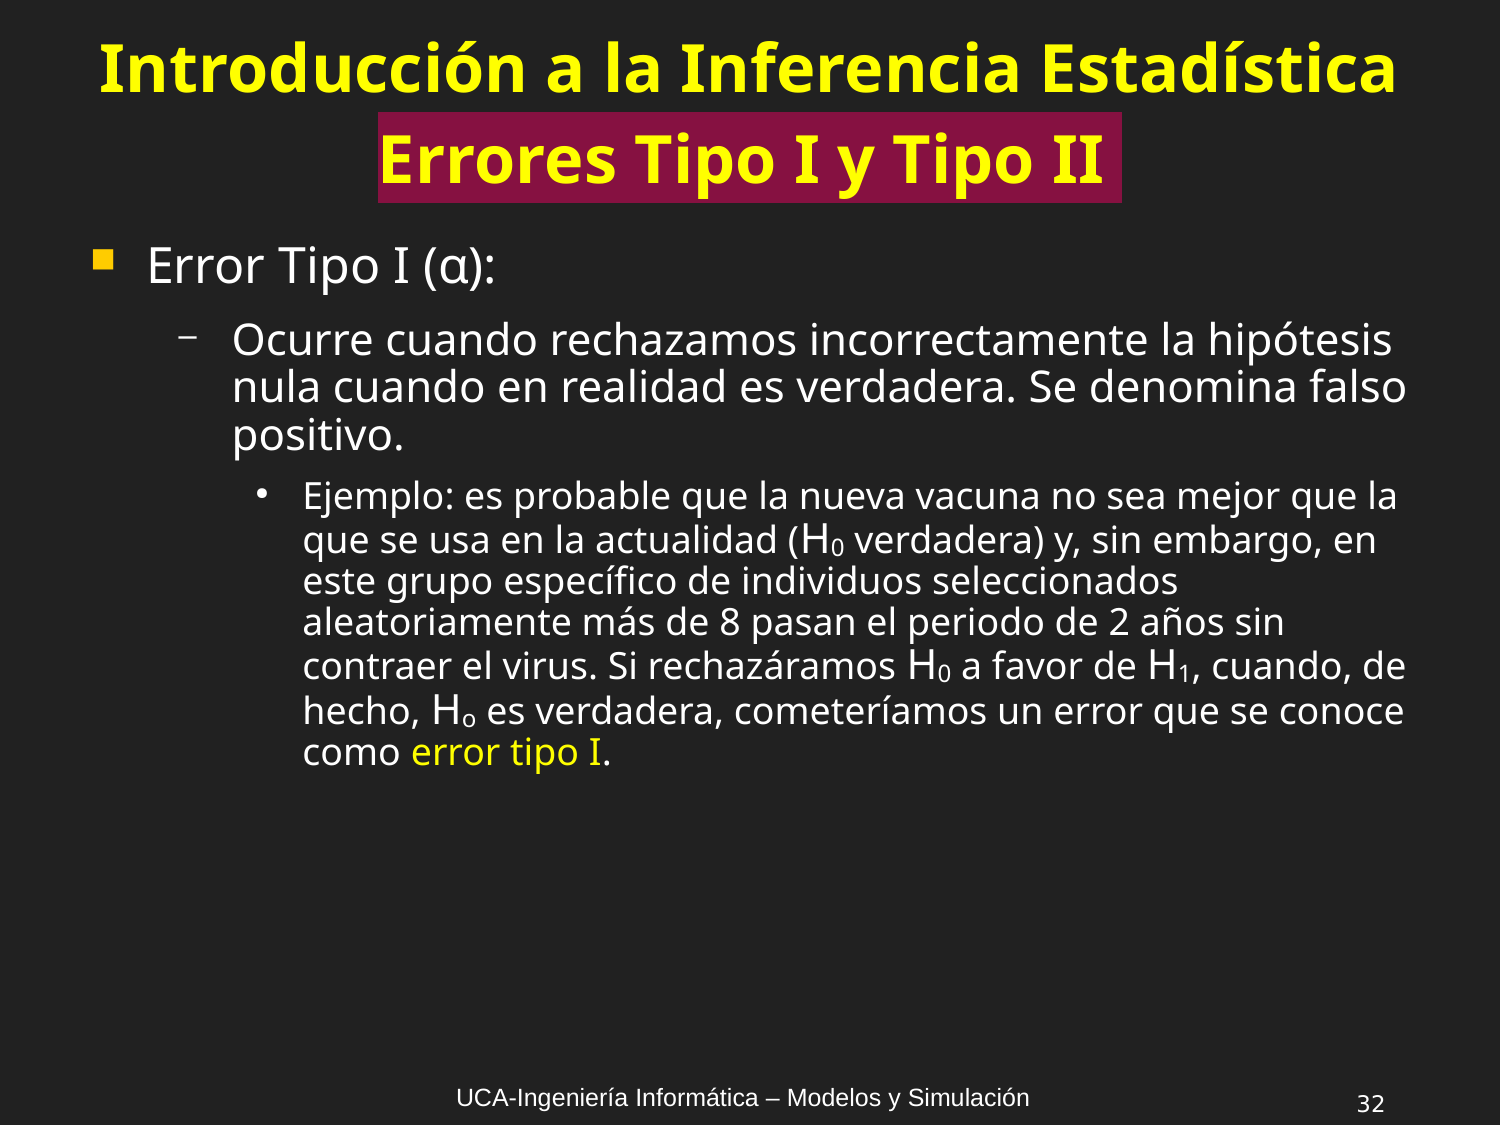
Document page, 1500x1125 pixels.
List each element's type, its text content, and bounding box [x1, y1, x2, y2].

title Introducción a la Inferencia Estadística Errores Tipo I y Tipo II [75, 37, 1426, 188]
list Error Tipo I (α): Ocurre cuando rechazamos incorrectamente la hipótesis nula cuando en realidad es verdadera. Se denomina falso positivo. Ejemplo: es probable que la nueva vacuna no sea mejor que la que se usa en la actualidad (H0 verdadera) y, sin embargo, en este grupo específico de individuos seleccionados aleatoriamente más de 8 pasan el periodo de 2 años sin contraer el virus. Si rechazáramos H0 a favor de H1, cuando, de hecho, Ho es verdadera, cometeríamos un error que se conoce como error tipo I. [75, 232, 1425, 1051]
